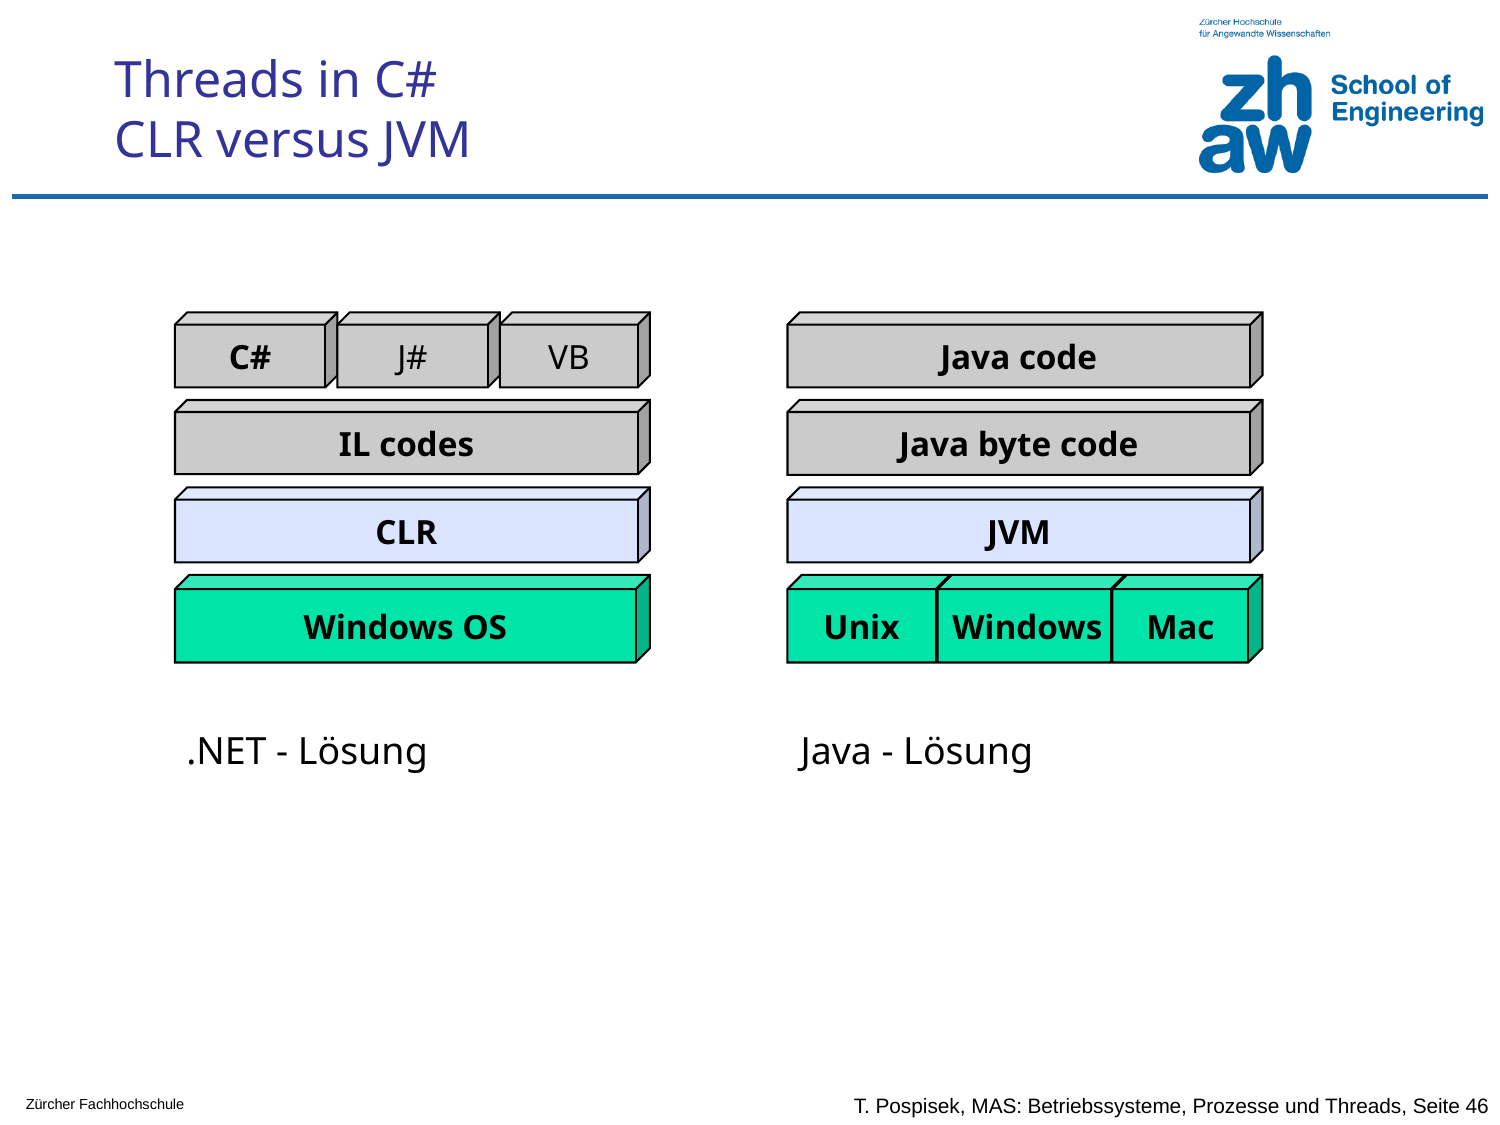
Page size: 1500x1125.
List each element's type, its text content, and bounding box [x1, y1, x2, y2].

text_box Java - Lösung [785, 720, 1049, 780]
text_box VB [500, 325, 637, 387]
text_box Java code [788, 325, 1250, 387]
text_box JVM [788, 500, 1250, 562]
text_box Windows [938, 590, 1110, 662]
text_box Mac [1112, 590, 1248, 662]
text_box J# [337, 325, 487, 387]
text_box Java byte code [788, 413, 1250, 475]
text_box IL codes [175, 412, 637, 474]
text_box .NET - Lösung [171, 720, 443, 780]
picture [1199, 19, 1483, 173]
text_box Unix [787, 590, 935, 662]
text_box Windows OS [175, 590, 635, 662]
text_box CLR [175, 500, 637, 562]
title Threads in C# CLR versus JVM [99, 62, 1379, 175]
text_box C# [175, 325, 325, 387]
